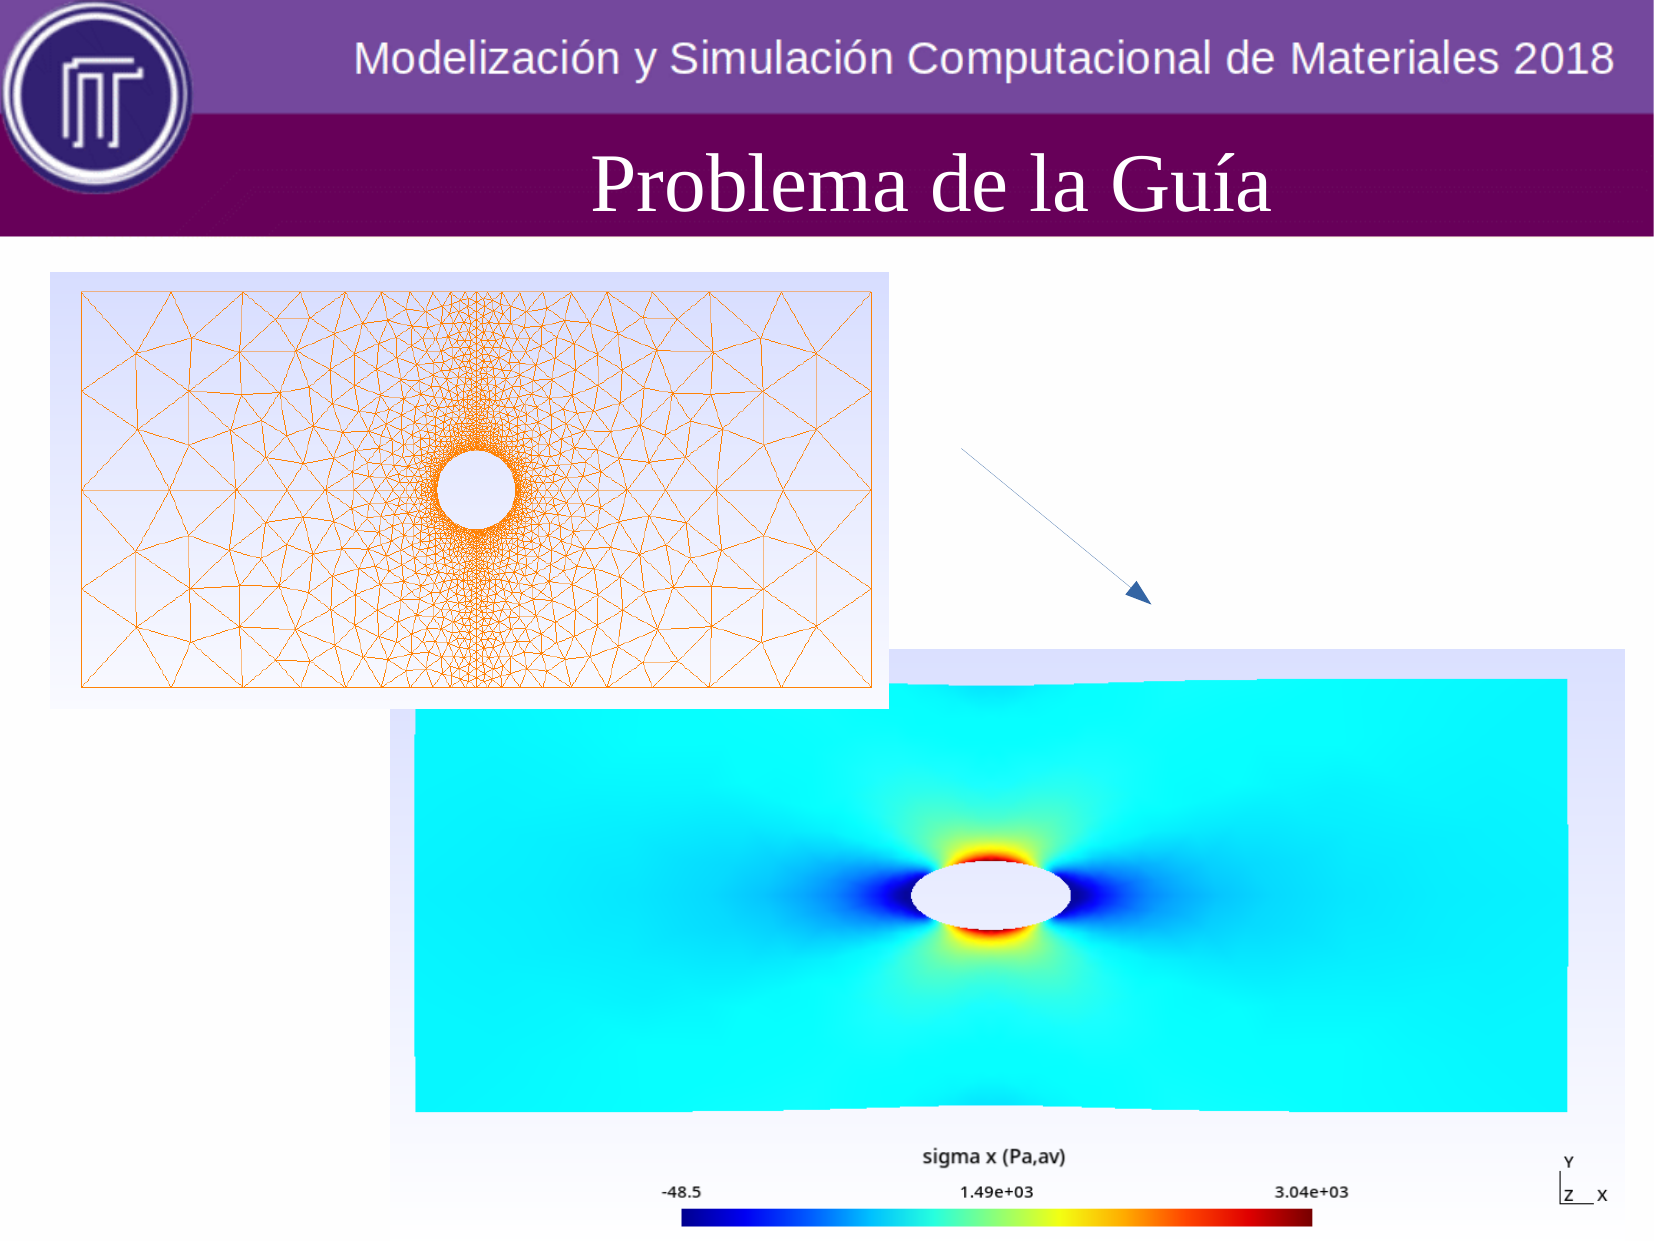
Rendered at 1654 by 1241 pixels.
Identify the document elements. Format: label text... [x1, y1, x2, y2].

text_box Problema de la Guía [230, 130, 1634, 245]
picture [0, 0, 1654, 1241]
